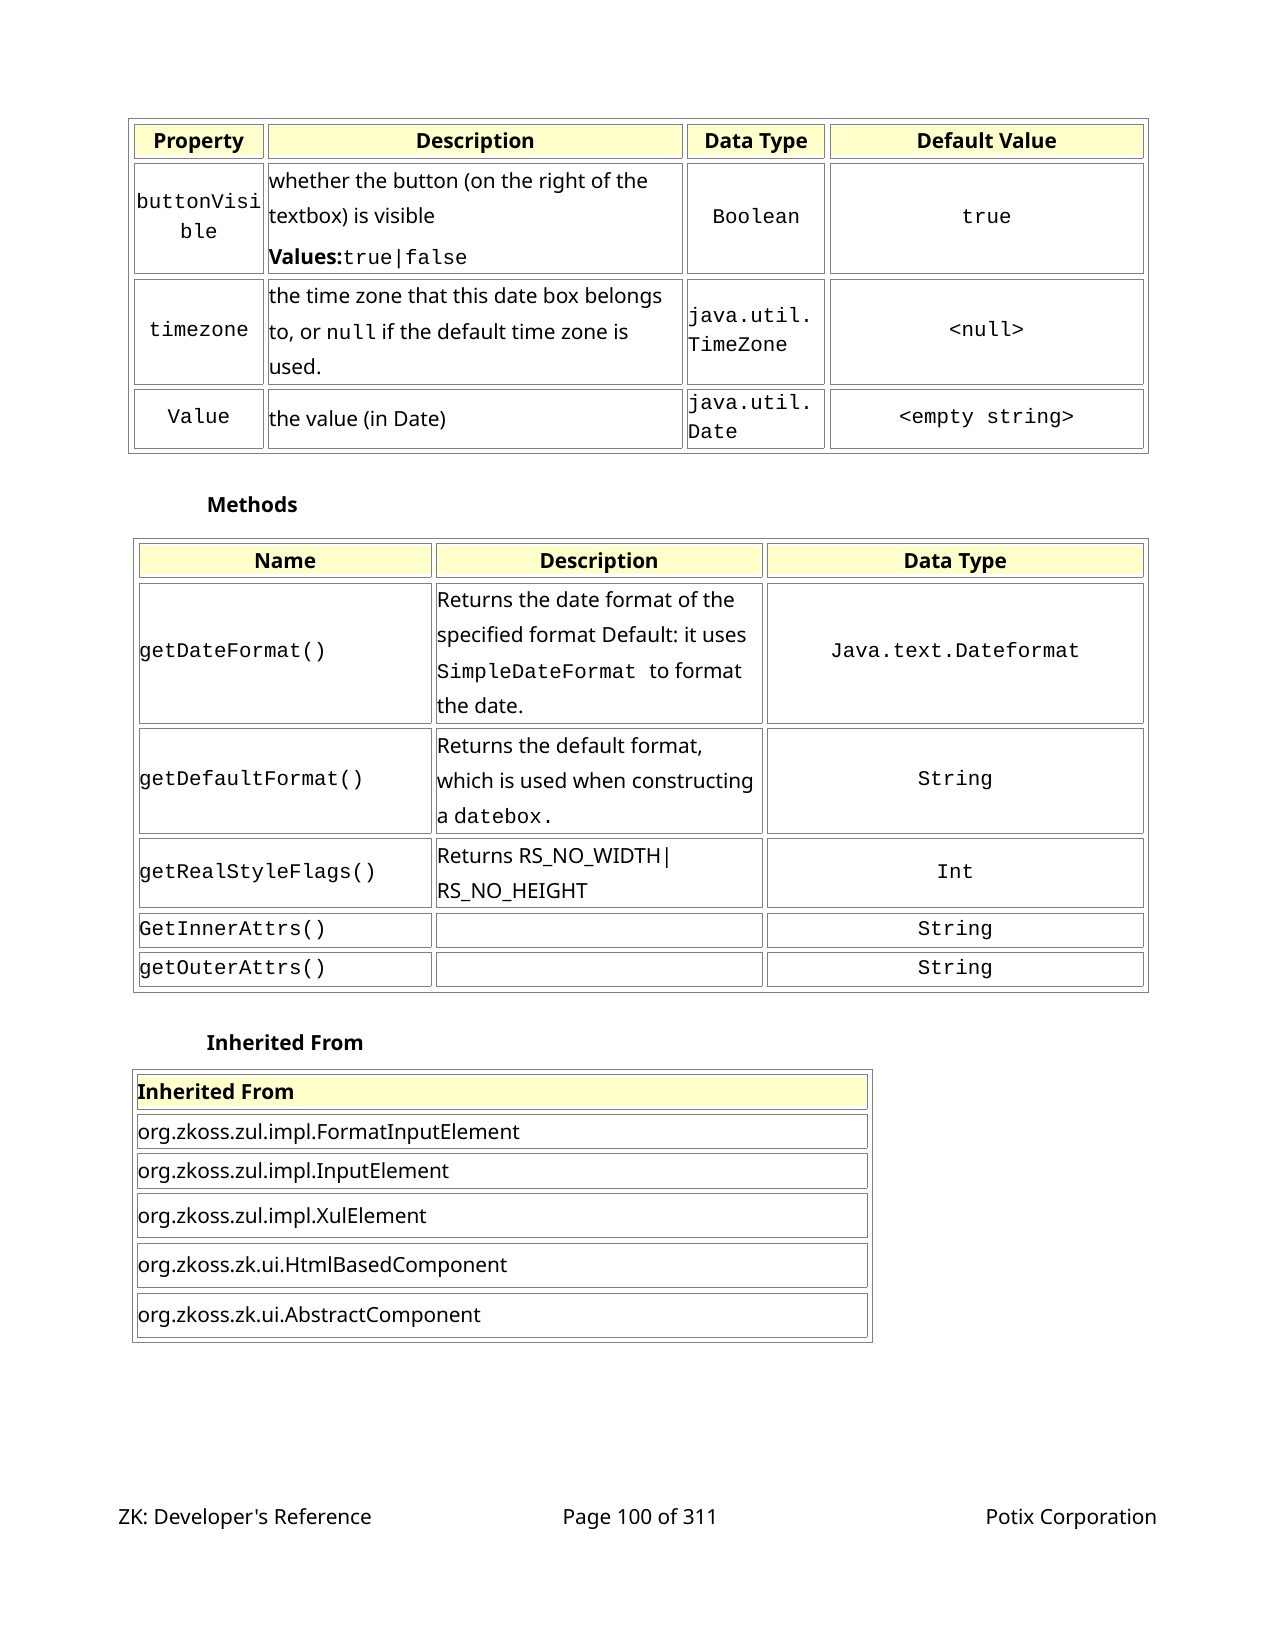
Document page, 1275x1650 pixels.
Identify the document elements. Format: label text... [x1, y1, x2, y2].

table_cell java.util.Date [685, 384, 827, 448]
table_cell Java.text.Dateformat [764, 577, 1146, 722]
table_cell GetInnerAttrs() [136, 907, 434, 947]
table_cell true [827, 158, 1146, 273]
table_cell the time zone that this date box belongs to, or null if the default time zone is used. [266, 273, 685, 383]
table_cell Returns the date format of the specified format Default: it uses SimpleDateFormat to format the date. [434, 577, 764, 722]
table_cell <null> [827, 273, 1146, 383]
table_cell Boolean [685, 158, 827, 273]
table_cell [434, 907, 764, 947]
table_cell whether the button (on the right of the textbox) is visible Values:true|false [266, 158, 685, 273]
table_cell the value (in Date) [266, 384, 685, 448]
table_cell [437, 953, 762, 986]
table_cell <empty string> [827, 384, 1146, 448]
table_cell getDateFormat() [136, 577, 434, 722]
table_cell org.zkoss.zk.ui.AbstractComponent [134, 1287, 869, 1337]
table_cell [434, 947, 764, 986]
table_cell timezone [131, 273, 266, 383]
table_header Property [131, 119, 266, 158]
table_cell buttonVisible [131, 158, 266, 273]
table_cell String [764, 723, 1146, 833]
table_cell org.zkoss.zul.impl.FormatInputElement [134, 1109, 869, 1148]
table_header Default Value [827, 119, 1146, 158]
table_cell getOuterAttrs() [136, 947, 434, 986]
table_header Data Type [685, 119, 827, 158]
table_cell Value [131, 384, 266, 448]
table_cell Returns RS_NO_WIDTH|RS_NO_HEIGHT [434, 833, 764, 907]
table_cell Returns the default format, which is used when constructing a datebox. [434, 723, 764, 833]
table_cell java.util.TimeZone [685, 273, 827, 383]
table_cell getRealStyleFlags() [136, 833, 434, 907]
table_cell String [764, 907, 1146, 947]
table_cell Int [764, 833, 1146, 907]
subtitle Methods [207, 490, 1157, 518]
table_header Name [136, 539, 434, 577]
table_cell getDefaultFormat() [136, 723, 434, 833]
table_cell org.zkoss.zul.impl.XulElement [134, 1188, 869, 1237]
table_cell org.zkoss.zul.impl.InputElement [134, 1148, 869, 1187]
table_cell [437, 914, 762, 947]
subtitle Inherited From [207, 1028, 1157, 1057]
table_header Description [266, 119, 685, 158]
table_header Inherited From [134, 1070, 869, 1108]
table_header Data Type [764, 539, 1146, 577]
table_cell org.zkoss.zk.ui.HtmlBasedComponent [134, 1237, 869, 1287]
table_cell String [764, 947, 1146, 986]
table_header Description [434, 539, 764, 577]
